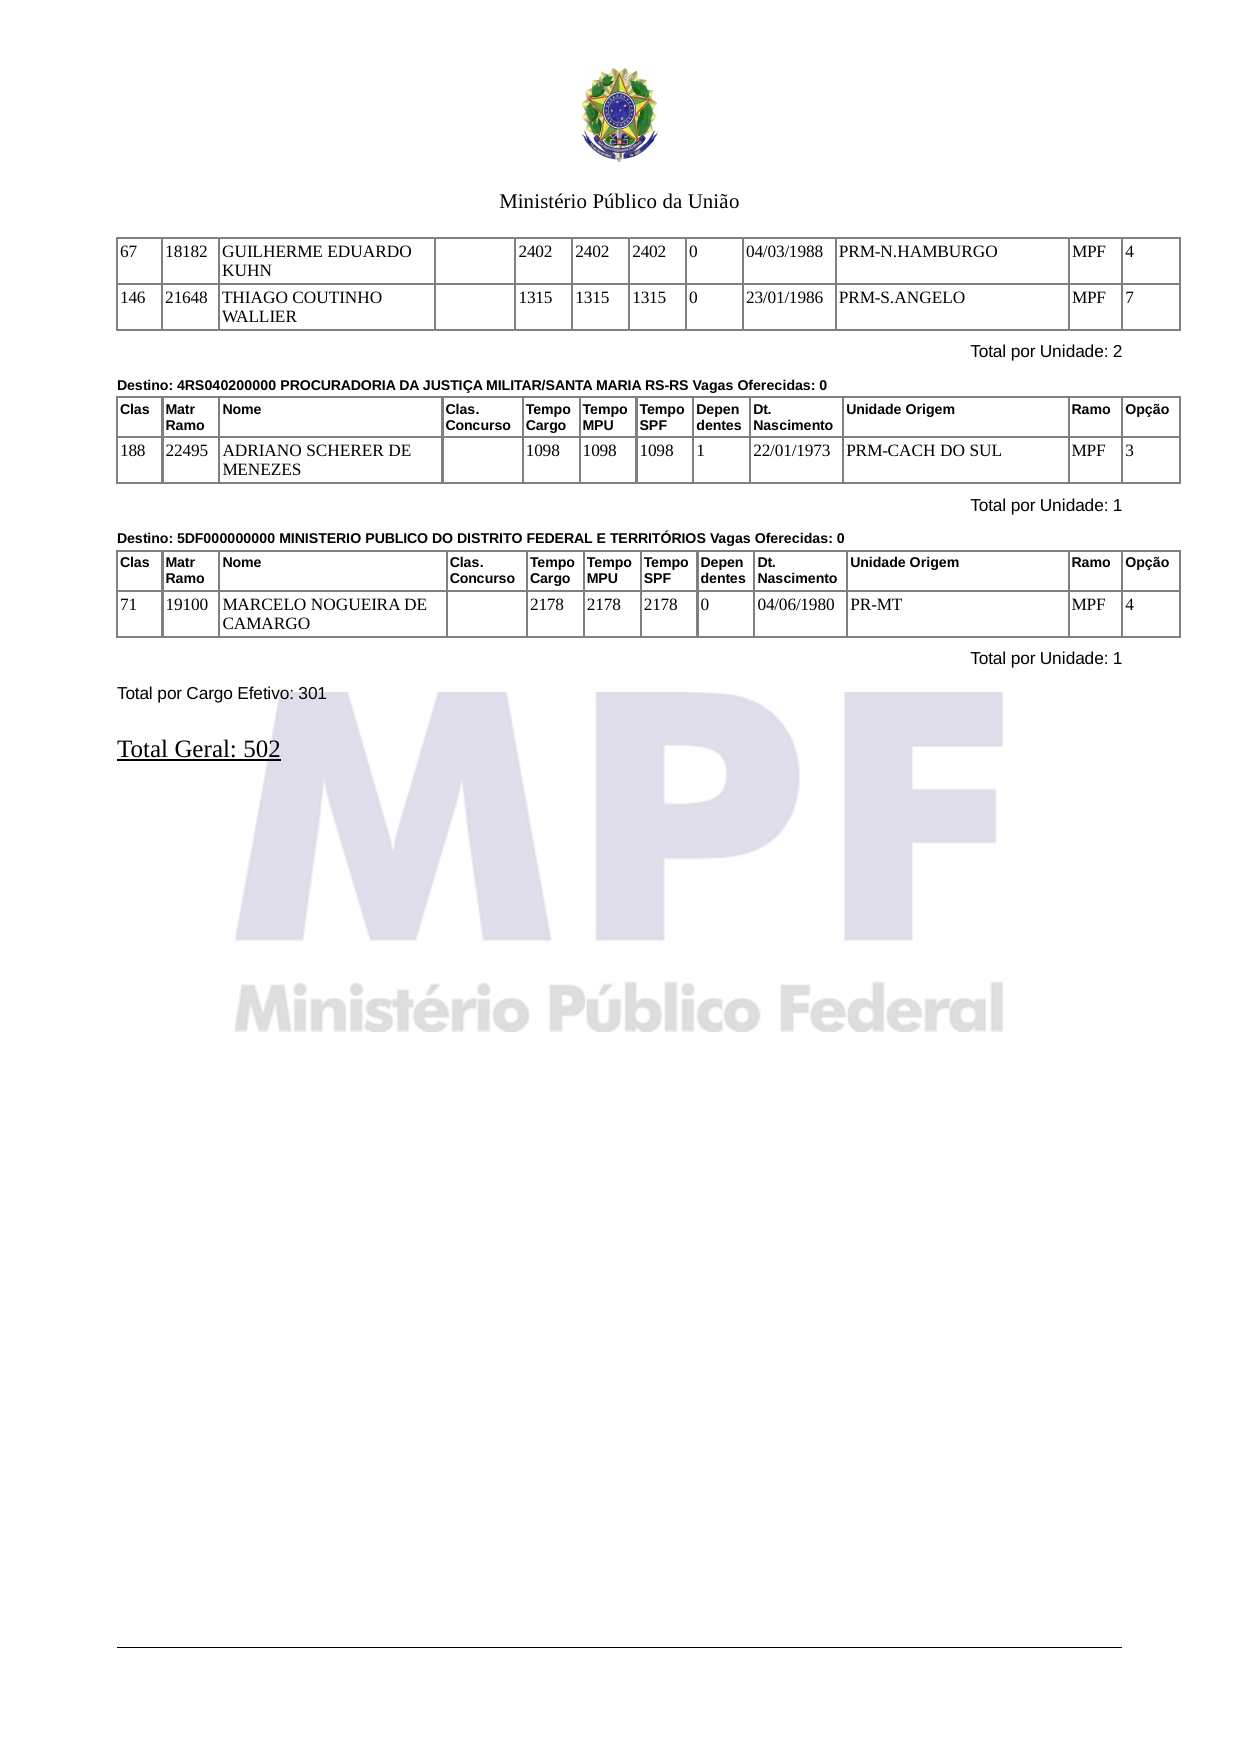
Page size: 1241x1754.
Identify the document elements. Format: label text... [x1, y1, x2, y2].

table_cell 19100 [164, 592, 218, 636]
table_cell [444, 438, 522, 482]
table_cell 0 [687, 239, 742, 283]
table_cell 04/03/1988 [744, 239, 835, 283]
table_cell MPF [1070, 438, 1121, 482]
table_cell 1098 [581, 438, 635, 482]
table_header Dt. Nascimento [751, 398, 842, 436]
table_header Matr Ramo [164, 552, 218, 589]
text Total por Unidade: 2 [117, 342, 1122, 361]
table_header Clas [118, 552, 161, 589]
table_cell 4 [1123, 592, 1179, 636]
table_header Clas. Concurso [444, 398, 522, 436]
table_header Tempo MPU [581, 398, 635, 436]
table_cell 0 [699, 592, 753, 636]
table_cell PR-MT [848, 592, 1068, 636]
text Total Geral: 502 [117, 734, 1122, 763]
table_cell 3 [1123, 438, 1179, 482]
table_header Nome [220, 552, 446, 589]
table_cell ADRIANO SCHERER DE MENEZES [220, 438, 441, 482]
table_header Matr Ramo [164, 398, 218, 436]
table_header Depen dentes [694, 398, 749, 436]
table_cell 1315 [630, 285, 685, 329]
table_cell 1315 [573, 285, 628, 329]
table_cell 22495 [164, 438, 218, 482]
table_cell 1315 [516, 285, 571, 329]
table_header Dt. Nascimento [755, 552, 846, 589]
table_cell 2402 [516, 239, 571, 283]
table_cell 1 [694, 438, 749, 482]
table_header Tempo SPF [642, 552, 696, 589]
table_cell 21648 [163, 285, 218, 329]
table_cell 4 [1123, 239, 1179, 283]
table_header Nome [220, 398, 441, 436]
table_cell 04/06/1980 [755, 592, 846, 636]
table_cell 1098 [524, 438, 579, 482]
table_header Tempo Cargo [528, 552, 583, 589]
table_cell MARCELO NOGUEIRA DE CAMARGO [220, 592, 446, 636]
table_cell 23/01/1986 [744, 285, 835, 329]
table_cell 18182 [163, 239, 218, 283]
table_cell 146 [118, 285, 161, 329]
table_header Unidade Origem [848, 552, 1068, 589]
table_cell 2402 [573, 239, 628, 283]
text Total por Unidade: 1 [117, 648, 1122, 668]
table_cell 2178 [585, 592, 640, 636]
table_cell PRM-CACH DO SUL [844, 438, 1068, 482]
table_cell 2178 [642, 592, 696, 636]
table_cell [436, 285, 514, 329]
table_header Tempo MPU [585, 552, 640, 589]
table_header Opção [1123, 398, 1179, 436]
table_cell 2178 [528, 592, 583, 636]
table_cell PRM-S.ANGELO [837, 285, 1068, 329]
table_header Opção [1123, 552, 1179, 589]
table_header Tempo Cargo [524, 398, 579, 436]
table_header Ramo [1070, 398, 1121, 436]
table_cell GUILHERME EDUARDO KUHN [220, 239, 434, 283]
picture [235, 703, 1004, 734]
table_cell 2402 [630, 239, 685, 283]
table_cell THIAGO COUTINHO WALLIER [220, 285, 434, 329]
text Total por Unidade: 1 [117, 495, 1122, 515]
table_cell 7 [1123, 285, 1179, 329]
picture [235, 763, 1004, 1032]
table_cell MPF [1070, 592, 1121, 636]
text Destino: 5DF000000000 MINISTERIO PUBLICO DO DISTRITO FEDERAL E TERRITÓRIOS Vagas Oferecidas: 0 [117, 530, 1122, 546]
table_cell PRM-N.HAMBURGO [837, 239, 1068, 283]
table_cell 1098 [638, 438, 692, 482]
table_cell 71 [118, 592, 161, 636]
text Destino: 4RS040200000 PROCURADORIA DA JUSTIÇA MILITAR/SANTA MARIA RS-RS Vagas Oferecidas: 0 [117, 377, 1122, 393]
table_header Depen dentes [699, 552, 753, 589]
table_header Clas. Concurso [448, 552, 526, 589]
table_cell 0 [687, 285, 742, 329]
table_cell MPF [1070, 285, 1121, 329]
table_cell 188 [118, 438, 161, 482]
table_cell [448, 592, 526, 636]
text Total por Cargo Efetivo: 301 [117, 684, 1122, 703]
table_header Clas [118, 398, 161, 436]
table_header Unidade Origem [844, 398, 1068, 436]
table_header Ramo [1070, 552, 1121, 589]
table_cell 22/01/1973 [751, 438, 842, 482]
table_header Tempo SPF [638, 398, 692, 436]
table_cell [436, 239, 514, 283]
table_cell MPF [1070, 239, 1121, 283]
table_cell 67 [118, 239, 161, 283]
